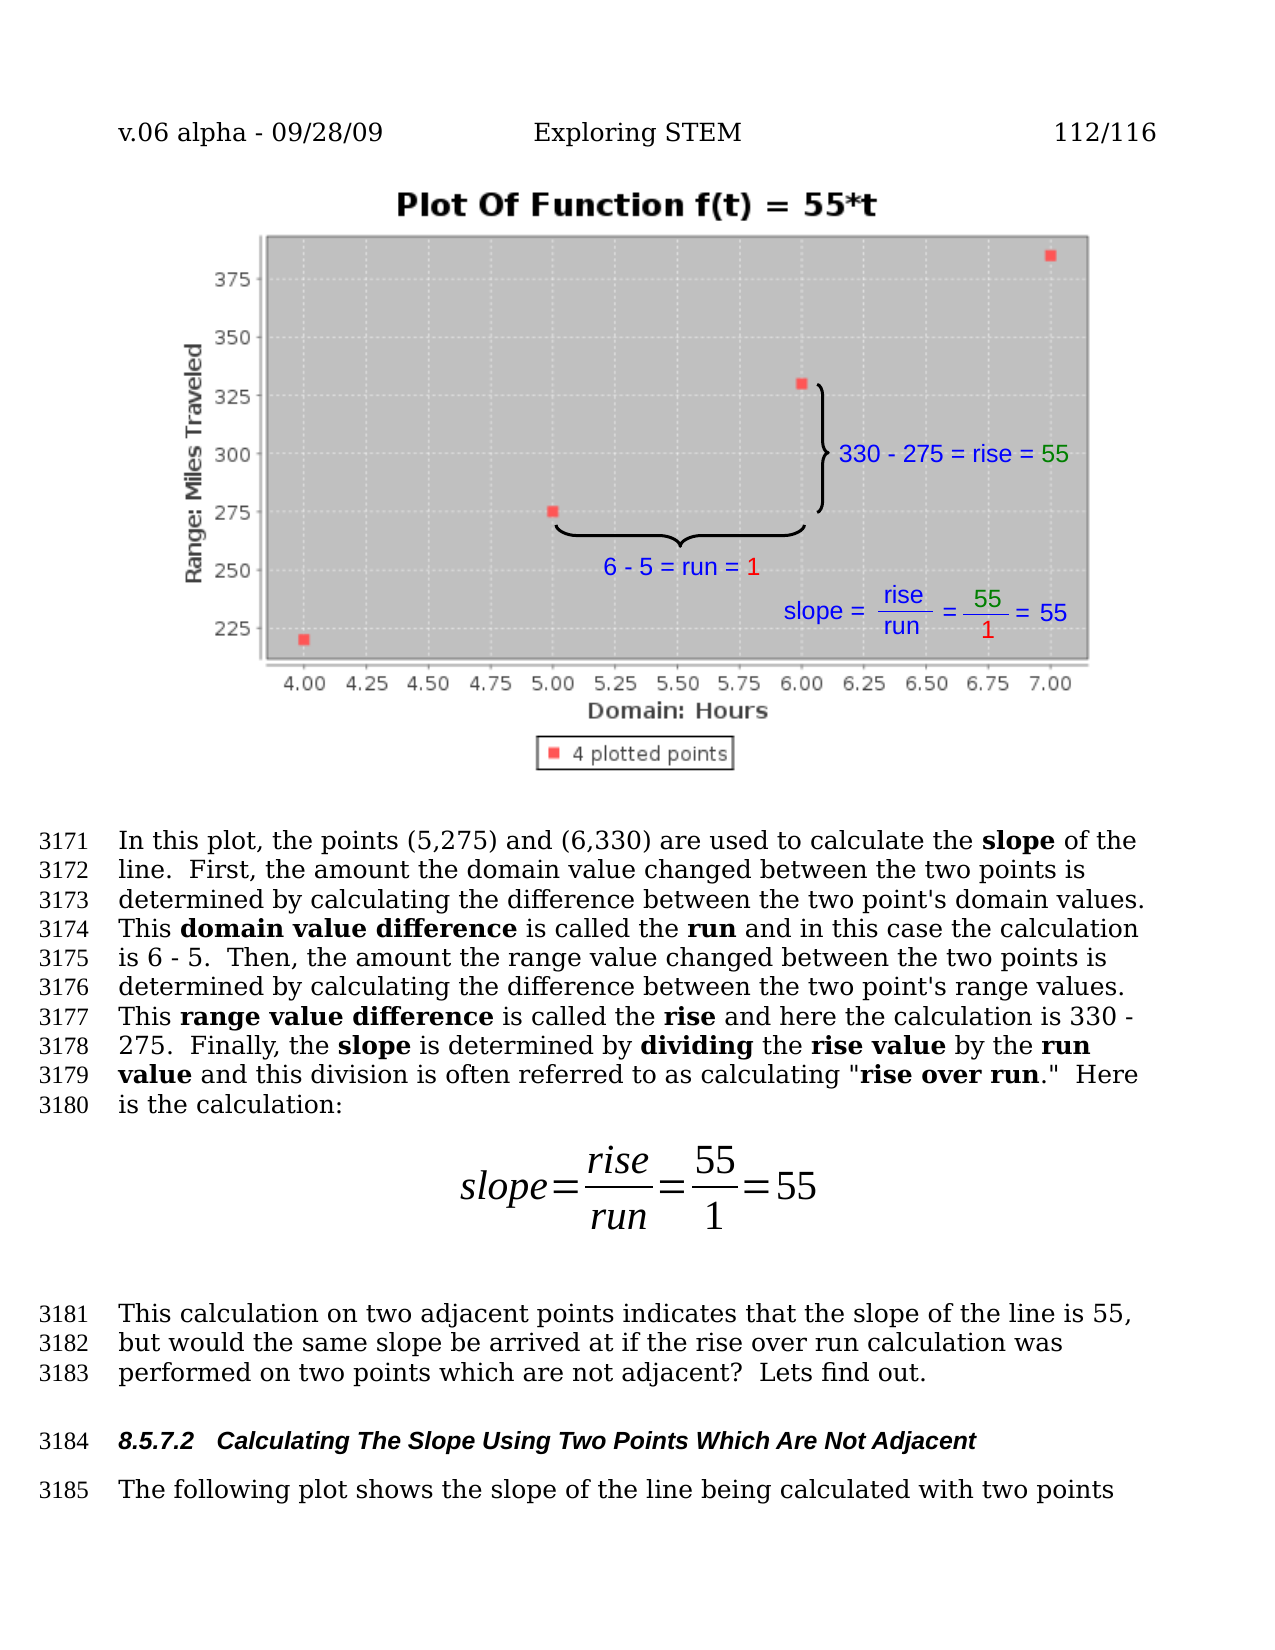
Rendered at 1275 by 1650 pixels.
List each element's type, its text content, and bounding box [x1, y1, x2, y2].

text The following plot shows the slope of the line being calculated with two points [118, 1476, 1157, 1505]
text This calculation on two adjacent points indicates that the slope of the line is 55, but would the same slope be arrived at if the rise over run calculation was performed on two points which are not adjacent? Lets find out. [118, 1299, 1157, 1387]
text In this plot, the points (5,275) and (6,330) are used to calculate the slope of the line. First, the amount the domain value changed between the two points is determined by calculating the difference between the two point's domain values. This domain value difference is called the run and in this case the calculation is 6 - 5. Then, the amount the range value changed between the two points is determined by calculating the difference between the two point's range values. This range value difference is called the rise and here the calculation is 330 - 275. Finally, the slope is determined by dividing the rise value by the run value and this division is often referred to as calculating "rise over run." Here is the calculation: [118, 826, 1157, 1119]
subtitle Calculating The Slope Using Two Points Which Are Not Adjacent [118, 1426, 1157, 1454]
